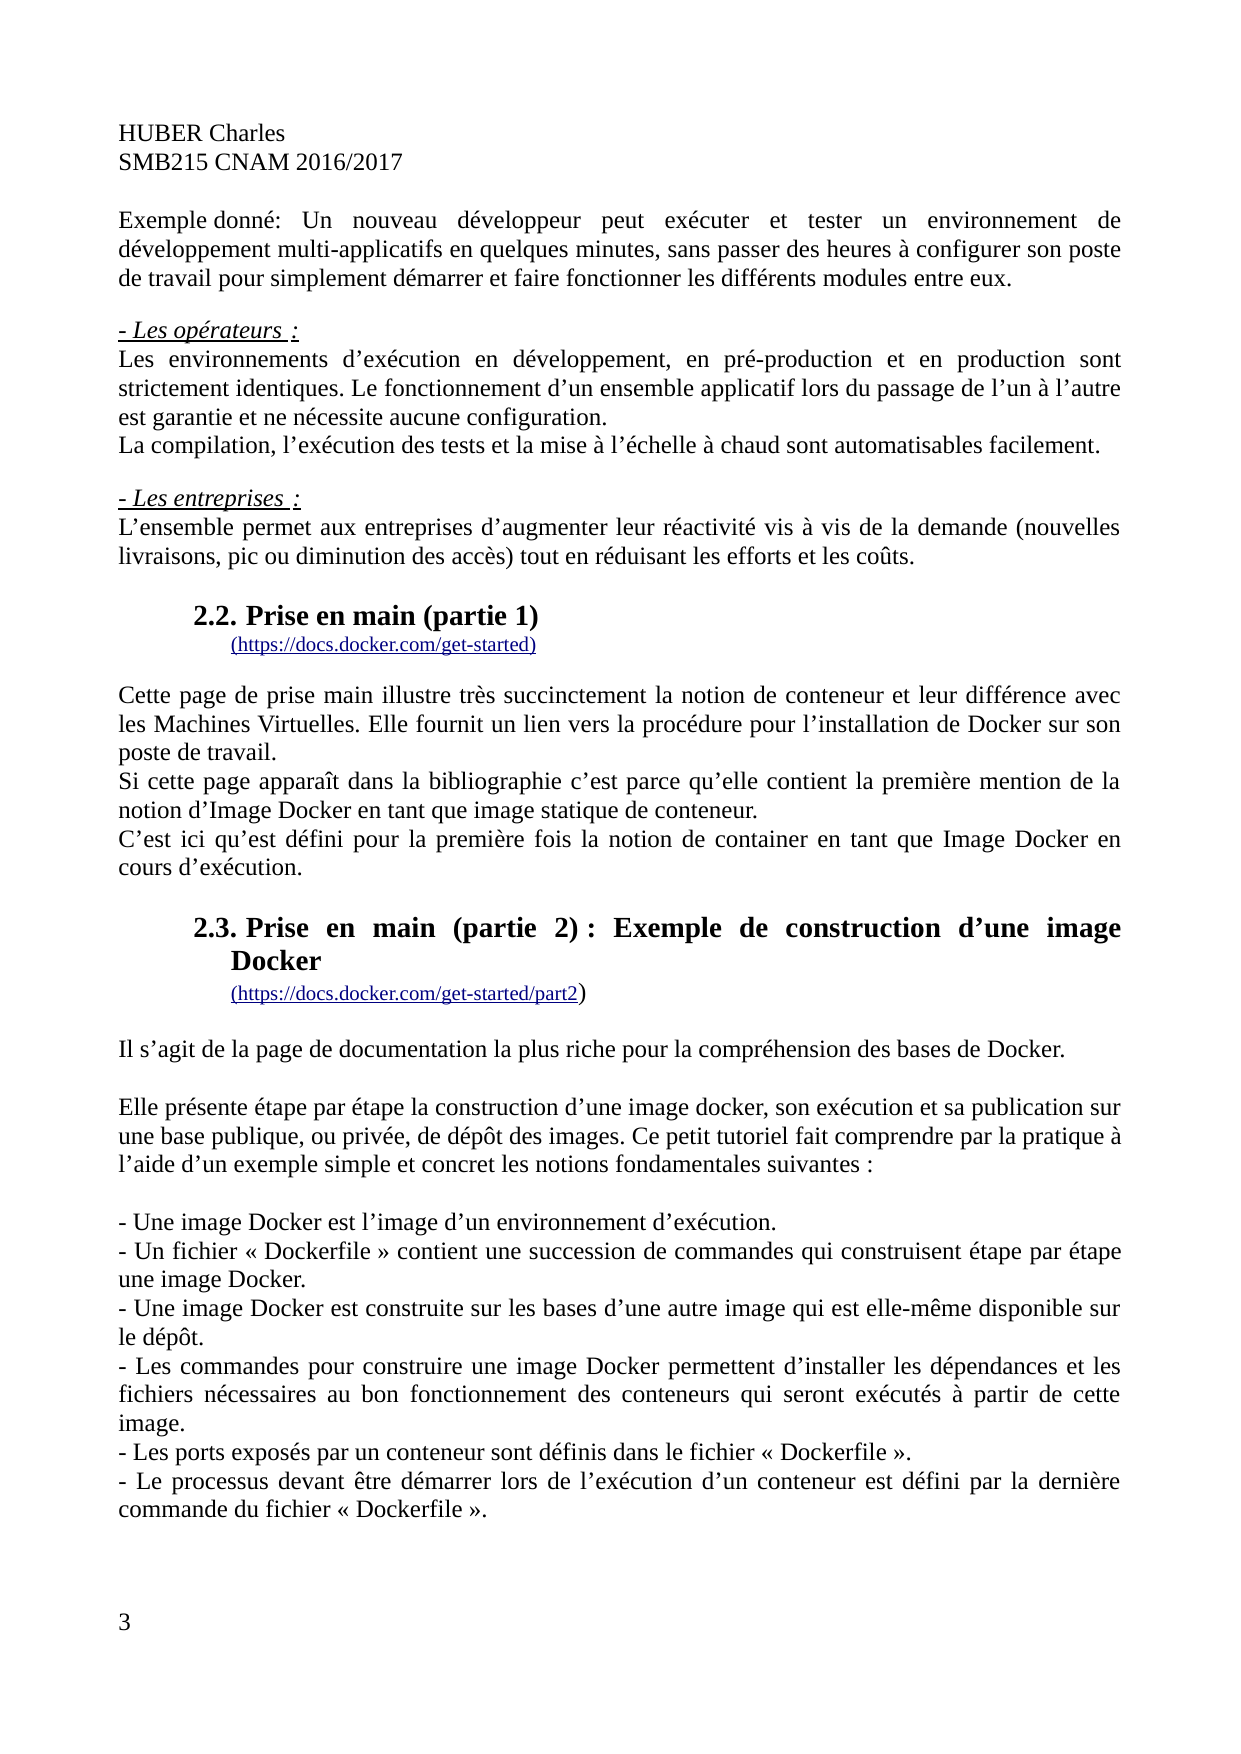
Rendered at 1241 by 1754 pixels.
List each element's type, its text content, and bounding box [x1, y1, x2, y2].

text - Les ports exposés par un conteneur sont définis dans le fichier « Dockerfile ». [118, 1437, 1122, 1466]
text L’ensemble permet aux entreprises d’augmenter leur réactivité vis à vis de la demande (nouvelles livraisons, pic ou diminution des accès) tout en réduisant les efforts et les coûts. [118, 512, 1122, 569]
text - Les entreprises : [118, 483, 1122, 512]
text - Une image Docker est construite sur les bases d’une autre image qui est elle-même disponible sur le dépôt. [118, 1293, 1122, 1351]
list Il s’agit de la page de documentation la plus riche pour la compréhension des bases de Docker. [118, 1034, 1122, 1063]
list (https://docs.docker.com/get-started) [193, 632, 1122, 656]
text - Un fichier « Dockerfile » contient une succession de commandes qui construisent étape par étape une image Docker. [118, 1236, 1122, 1293]
text - Les commandes pour construire une image Docker permettent d’installer les dépendances et les fichiers nécessaires au bon fonctionnement des conteneurs qui seront exécutés à partir de cette image. [118, 1351, 1122, 1437]
text Exemple donné: Un nouveau développeur peut exécuter et tester un environnement de développement multi-applicatifs en quelques minutes, sans passer des heures à configurer son poste de travail pour simplement démarrer et faire fonctionner les différents modules entre eux. [118, 205, 1122, 291]
text - Une image Docker est l’image d’un environnement d’exécution. [118, 1207, 1122, 1236]
text - Le processus devant être démarrer lors de l’exécution d’un conteneur est défini par la dernière commande du fichier « Dockerfile ». [118, 1466, 1122, 1523]
text Si cette page apparaît dans la bibliographie c’est parce qu’elle contient la première mention de la notion d’Image Docker en tant que image statique de conteneur. [118, 766, 1122, 824]
list Prise en main (partie 2) : Exemple de construction d’une image Docker [193, 910, 1122, 977]
text La compilation, l’exécution des tests et la mise à l’échelle à chaud sont automatisables facilement. [118, 430, 1122, 459]
text - Les opérateurs : [118, 315, 1122, 344]
list (https://docs.docker.com/get-started/part2) [193, 977, 1122, 1006]
text Cette page de prise main illustre très succinctement la notion de conteneur et leur différence avec les Machines Virtuelles. Elle fournit un lien vers la procédure pour l’installation de Docker sur son poste de travail. [118, 680, 1122, 766]
text C’est ici qu’est défini pour la première fois la notion de container en tant que Image Docker en cours d’exécution. [118, 824, 1122, 881]
list Elle présente étape par étape la construction d’une image docker, son exécution et sa publication sur une base publique, ou privée, de dépôt des images. Ce petit tutoriel fait comprendre par la pratique à l’aide d’un exemple simple et concret les notions fondamentales suivantes : [118, 1092, 1122, 1178]
text Les environnements d’exécution en développement, en pré-production et en production sont strictement identiques. Le fonctionnement d’un ensemble applicatif lors du passage de l’un à l’autre est garantie et ne nécessite aucune configuration. [118, 344, 1122, 430]
list Prise en main (partie 1) [193, 598, 1122, 632]
